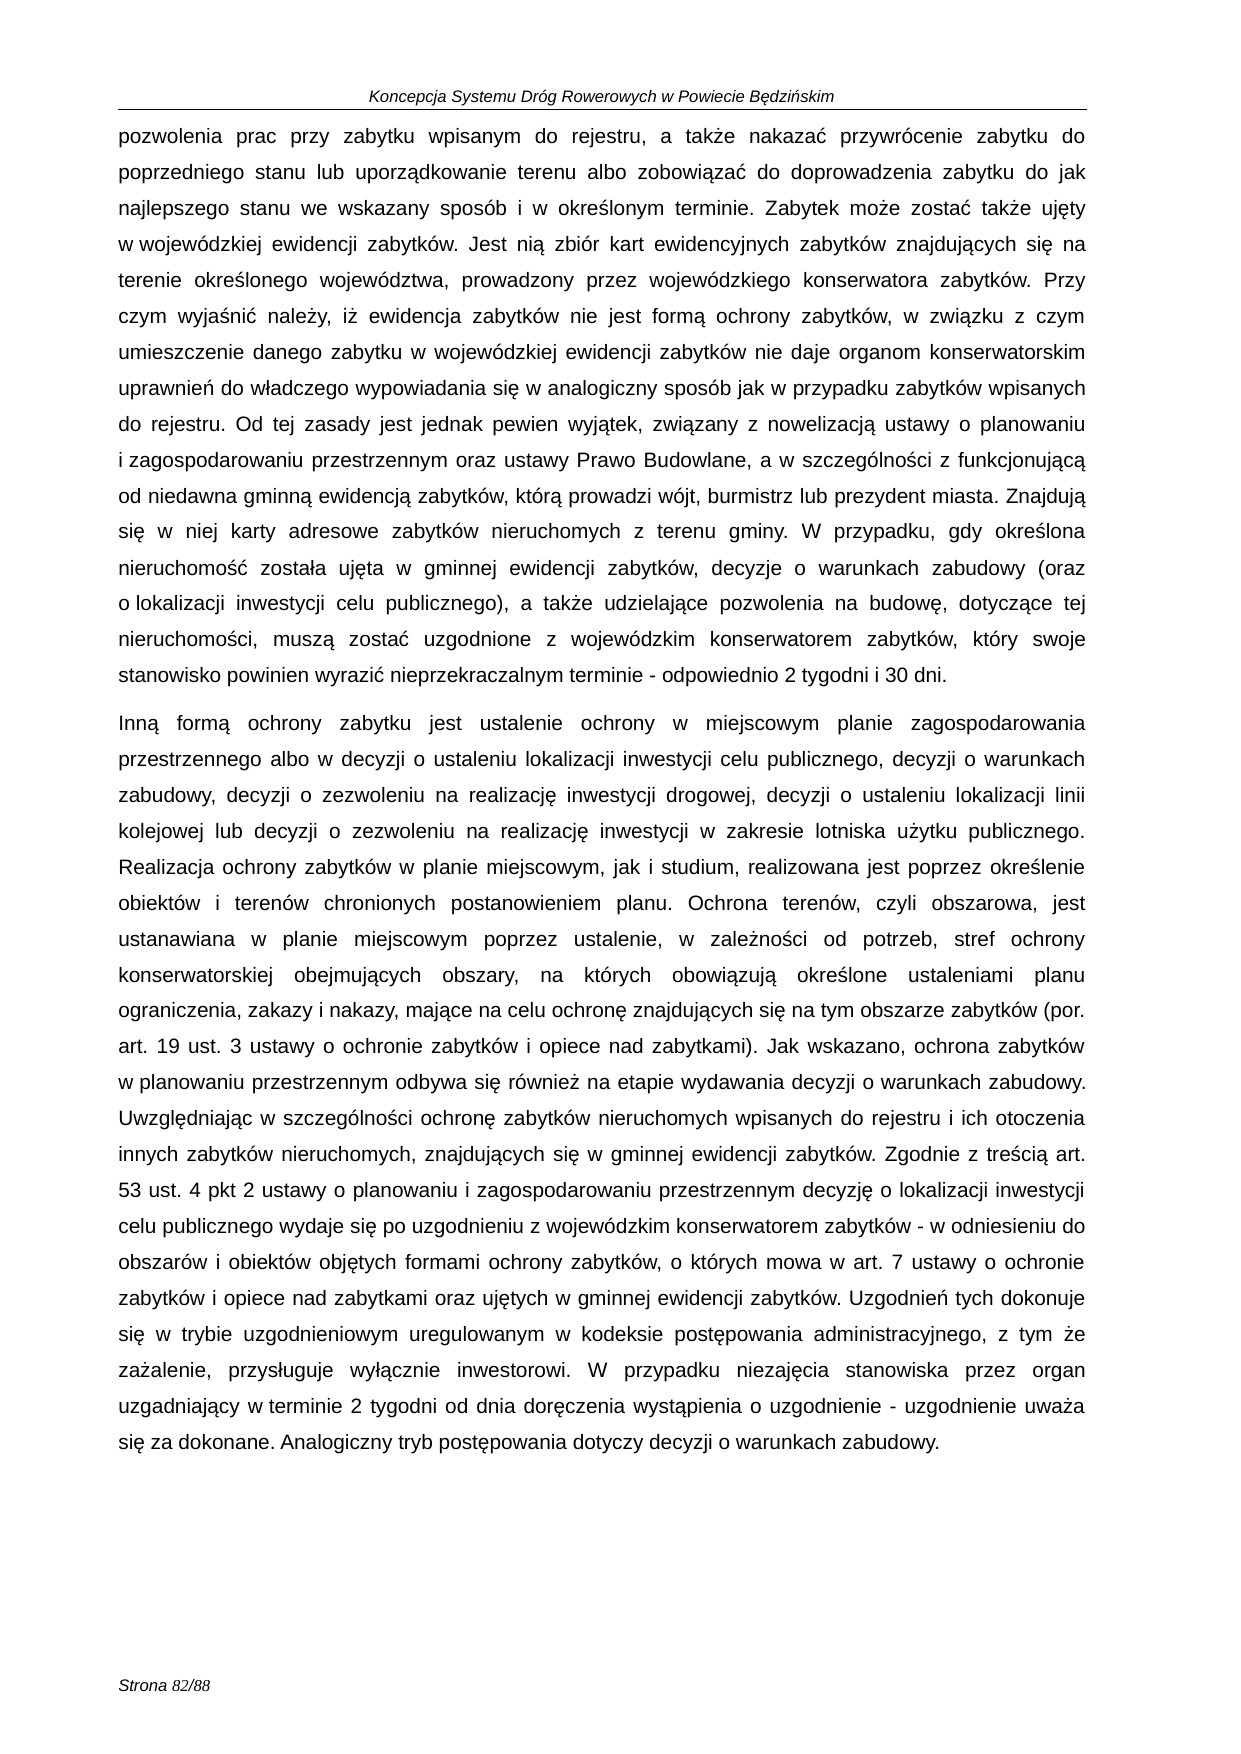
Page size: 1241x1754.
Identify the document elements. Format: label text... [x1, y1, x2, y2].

text Inną formą ochrony zabytku jest ustalenie ochrony w miejscowym planie zagospodarowania przestrzennego albo w decyzji o ustaleniu lokalizacji inwestycji celu publicznego, decyzji o warunkach zabudowy, decyzji o zezwoleniu na realizację inwestycji drogowej, decyzji o ustaleniu lokalizacji linii kolejowej lub decyzji o zezwoleniu na realizację inwestycji w zakresie lotniska użytku publicznego. Realizacja ochrony zabytków w planie miejscowym, jak i studium, realizowana jest poprzez określenie obiektów i terenów chronionych postanowieniem planu. Ochrona terenów, czyli obszarowa, jest ustanawiana w planie miejscowym poprzez ustalenie, w zależności od potrzeb, stref ochrony konserwatorskiej obejmujących obszary, na których obowiązują określone ustaleniami planu ograniczenia, zakazy i nakazy, mające na celu ochronę znajdujących się na tym obszarze zabytków (por. art. 19 ust. 3 ustawy o ochronie zabytków i opiece nad zabytkami). Jak wskazano, ochrona zabytków w planowaniu przestrzennym odbywa się również na etapie wydawania decyzji o warunkach zabudowy. Uwzględniając w szczególności ochronę zabytków nieruchomych wpisanych do rejestru i ich otoczenia innych zabytków nieruchomych, znajdujących się w gminnej ewidencji zabytków. Zgodnie z treścią art. 53 ust. 4 pkt 2 ustawy o planowaniu i zagospodarowaniu przestrzennym decyzję o lokalizacji inwestycji celu publicznego wydaje się po uzgodnieniu z wojewódzkim konserwatorem zabytków - w odniesieniu do obszarów i obiektów objętych formami ochrony zabytków, o których mowa w art. 7 ustawy o ochronie zabytków i opiece nad zabytkami oraz ujętych w gminnej ewidencji zabytków. Uzgodnień tych dokonuje się w trybie uzgodnieniowym uregulowanym w kodeksie postępowania administracyjnego, z tym że zażalenie, przysługuje wyłącznie inwestorowi. W przypadku niezajęcia stanowiska przez organ uzgadniający w terminie 2 tygodni od dnia doręczenia wystąpienia o uzgodnienie - uzgodnienie uważa się za dokonane. Analogiczny tryb postępowania dotyczy decyzji o warunkach zabudowy. [118, 711, 1087, 1453]
text pozwolenia prac przy zabytku wpisanym do rejestru, a także nakazać przywrócenie zabytku do poprzedniego stanu lub uporządkowanie terenu albo zobowiązać do doprowadzenia zabytku do jak najlepszego stanu we wskazany sposób i w określonym terminie. Zabytek może zostać także ujęty w wojewódzkiej ewidencji zabytków. Jest nią zbiór kart ewidencyjnych zabytków znajdujących się na terenie określonego województwa, prowadzony przez wojewódzkiego konserwatora zabytków. Przy czym wyjaśnić należy, iż ewidencja zabytków nie jest formą ochrony zabytków, w związku z czym umieszczenie danego zabytku w wojewódzkiej ewidencji zabytków nie daje organom konserwatorskim uprawnień do władczego wypowiadania się w analogiczny sposób jak w przypadku zabytków wpisanych do rejestru. Od tej zasady jest jednak pewien wyjątek, związany z nowelizacją ustawy o planowaniu i zagospodarowaniu przestrzennym oraz ustawy Prawo Budowlane, a w szczególności z funkcjonującą od niedawna gminną ewidencją zabytków, którą prowadzi wójt, burmistrz lub prezydent miasta. Znajdują się w niej karty adresowe zabytków nieruchomych z terenu gminy. W przypadku, gdy określona nieruchomość została ujęta w gminnej ewidencji zabytków, decyzje o warunkach zabudowy (oraz o lokalizacji inwestycji celu publicznego), a także udzielające pozwolenia na budowę, dotyczące tej nieruchomości, muszą zostać uzgodnione z wojewódzkim konserwatorem zabytków, który swoje stanowisko powinien wyrazić nieprzekraczalnym terminie - odpowiednio 2 tygodni i 30 dni. [118, 124, 1087, 687]
